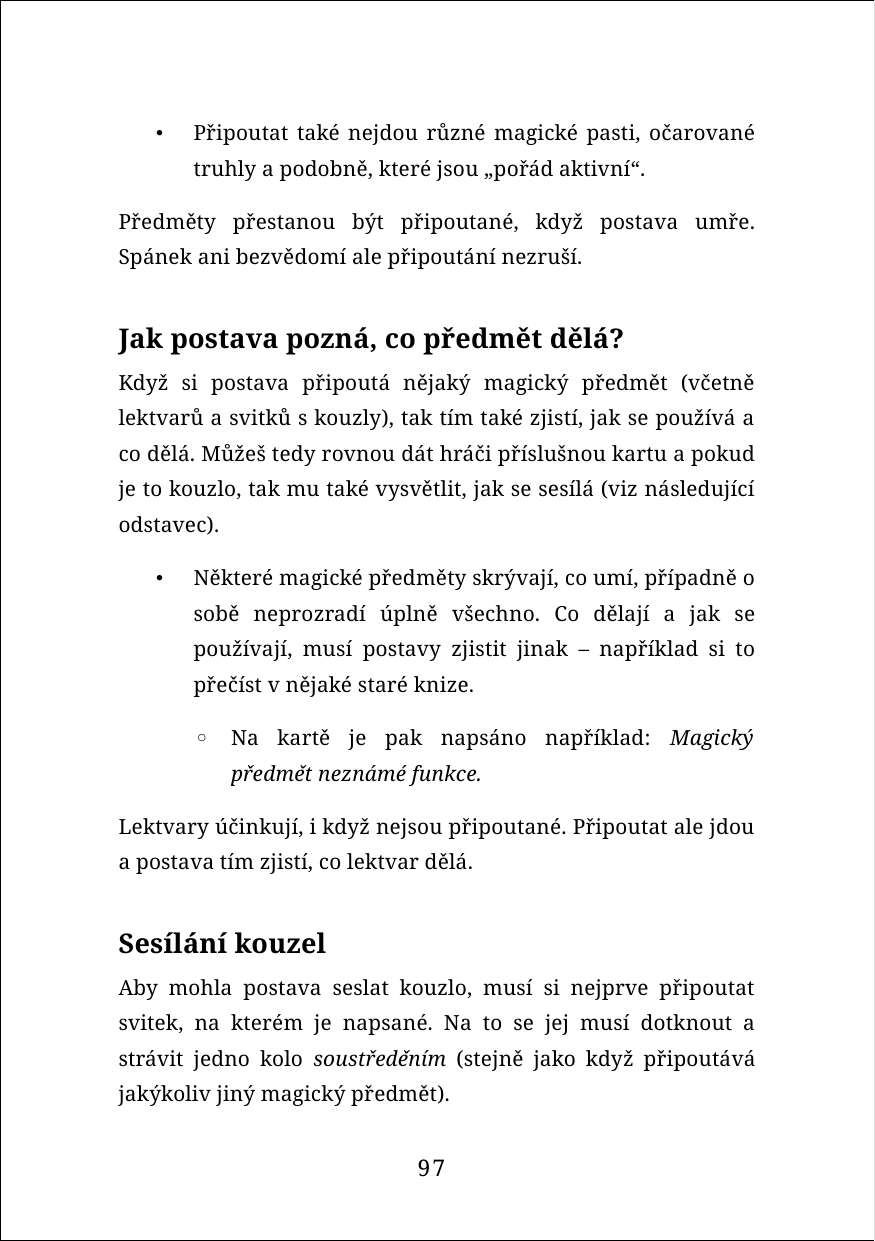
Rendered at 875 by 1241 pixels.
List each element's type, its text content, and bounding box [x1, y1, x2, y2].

list Na kartě je pak napsáno například: Magický předmět neznámé funkce. [193, 723, 756, 787]
text Když si postava připoutá nějaký magický předmět (včetně lektvarů a svitků s kouzly), tak tím také zjistí, jak se používá a co dělá. Můžeš tedy rovnou dát hráči příslušnou kartu a pokud je to kouzlo, tak mu také vysvětlit, jak se sesílá (viz následující odstavec). [118, 368, 756, 538]
subtitle Jak postava pozná, co předmět dělá? [118, 319, 756, 356]
text Předměty přestanou být připoutané, když postava umře. Spánek ani bezvědomí ale připoutání nezruší. [118, 207, 756, 271]
subtitle Sesílání kouzel [118, 924, 756, 961]
list Některé magické předměty skrývají, co umí, případně o sobě neprozradí úplně všechno. Co dělají a jak se používají, musí postavy zjistit jinak – například si to přečíst v nějaké staré knize. [156, 563, 756, 698]
text Aby mohla postava seslat kouzlo, musí si nejprve připoutat svitek, na kterém je napsané. Na to se jej musí dotknout a strávit jedno kolo soustředěním (stejně jako když připoutává jakýkoliv jiný magický předmět). [118, 973, 756, 1108]
list Připoutat také nejdou různé magické pasti, očarované truhly a podobně, které jsou „pořád aktivní“. [156, 118, 756, 182]
text Lektvary účinkují, i když nejsou připoutané. Připoutat ale jdou a postava tím zjistí, co lektvar dělá. [118, 812, 756, 876]
